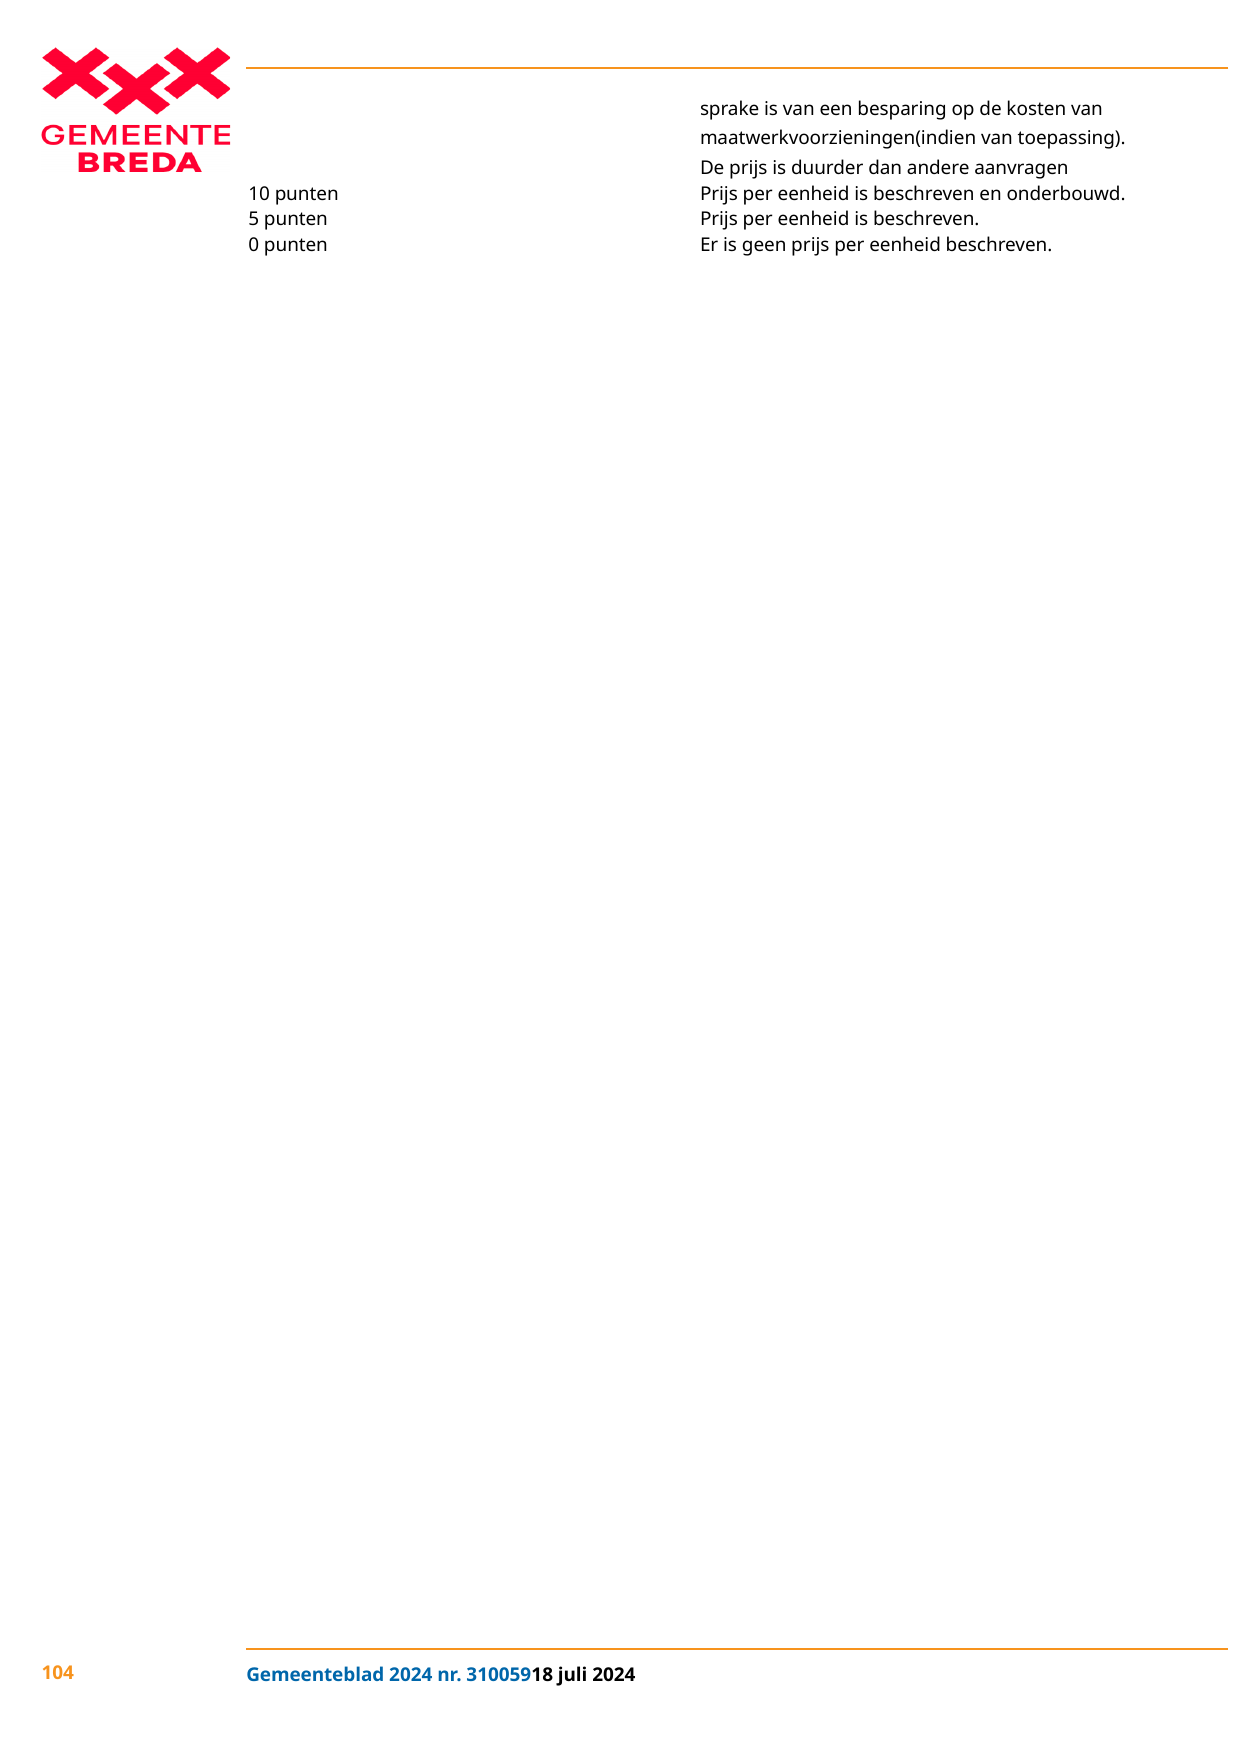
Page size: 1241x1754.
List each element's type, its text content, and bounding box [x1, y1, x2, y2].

table_cell 10 punten [248, 180, 700, 205]
table_cell Prijs per eenheid is beschreven. [700, 205, 1152, 231]
picture [41, 47, 231, 172]
table_cell 5 punten [248, 205, 700, 231]
table_cell [248, 95, 700, 180]
table_cell 0 punten [248, 231, 700, 257]
table_cell Prijs per eenheid is beschreven en onderbouwd. [700, 180, 1152, 205]
table_cell sprake is van een besparing op de kosten van maatwerkvoorzieningen(indien van toepassing). De prijs is duurder dan andere aanvragen [700, 95, 1152, 180]
table_cell Er is geen prijs per eenheid beschreven. [700, 231, 1152, 257]
